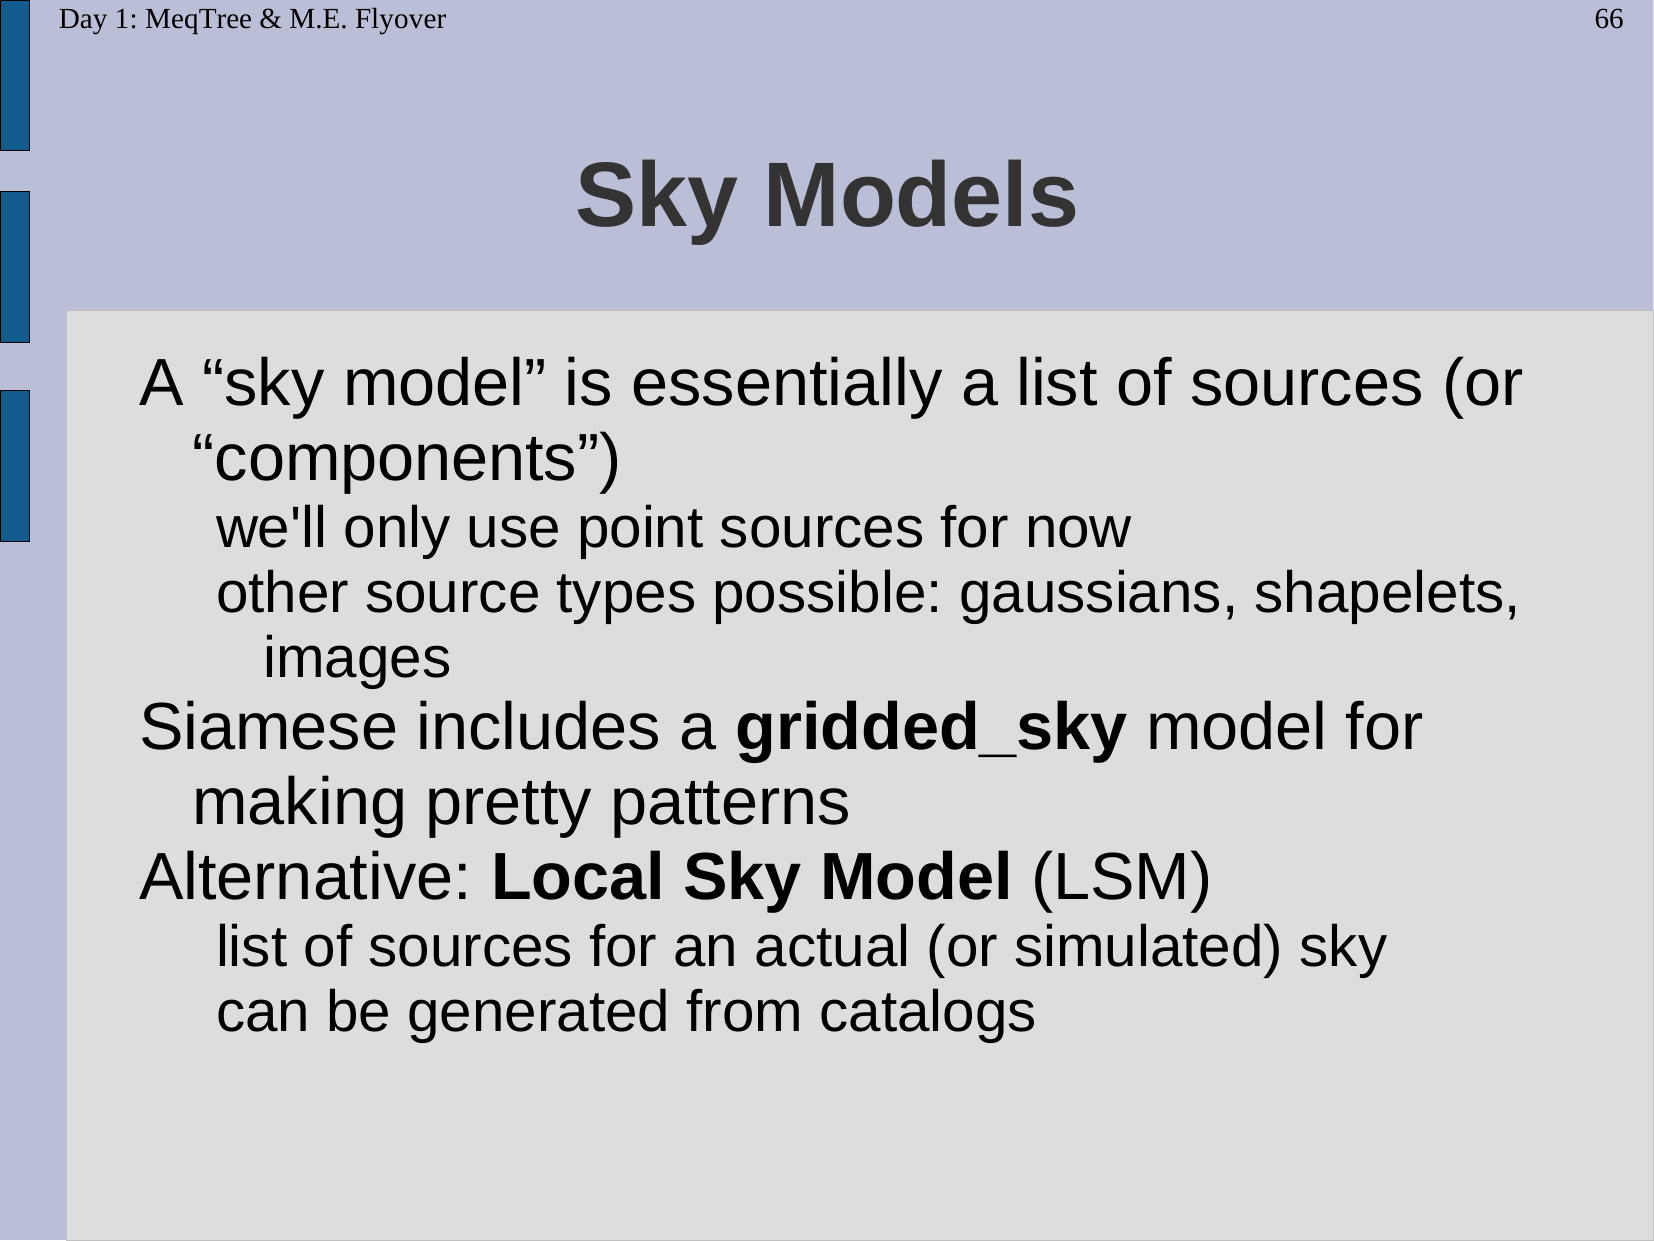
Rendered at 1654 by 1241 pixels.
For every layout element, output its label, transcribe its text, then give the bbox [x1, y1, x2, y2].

title Sky Models [121, 98, 1534, 291]
list A “sky model” is essentially a list of sources (or “components”) we'll only use point sources for now other source types possible: gaussians, shapelets, images Siamese includes a gridded_sky model for making pretty patterns Alternative: Local Sky Model (LSM) list of sources for an actual (or simulated) sky can be generated from catalogs [121, 344, 1534, 1112]
